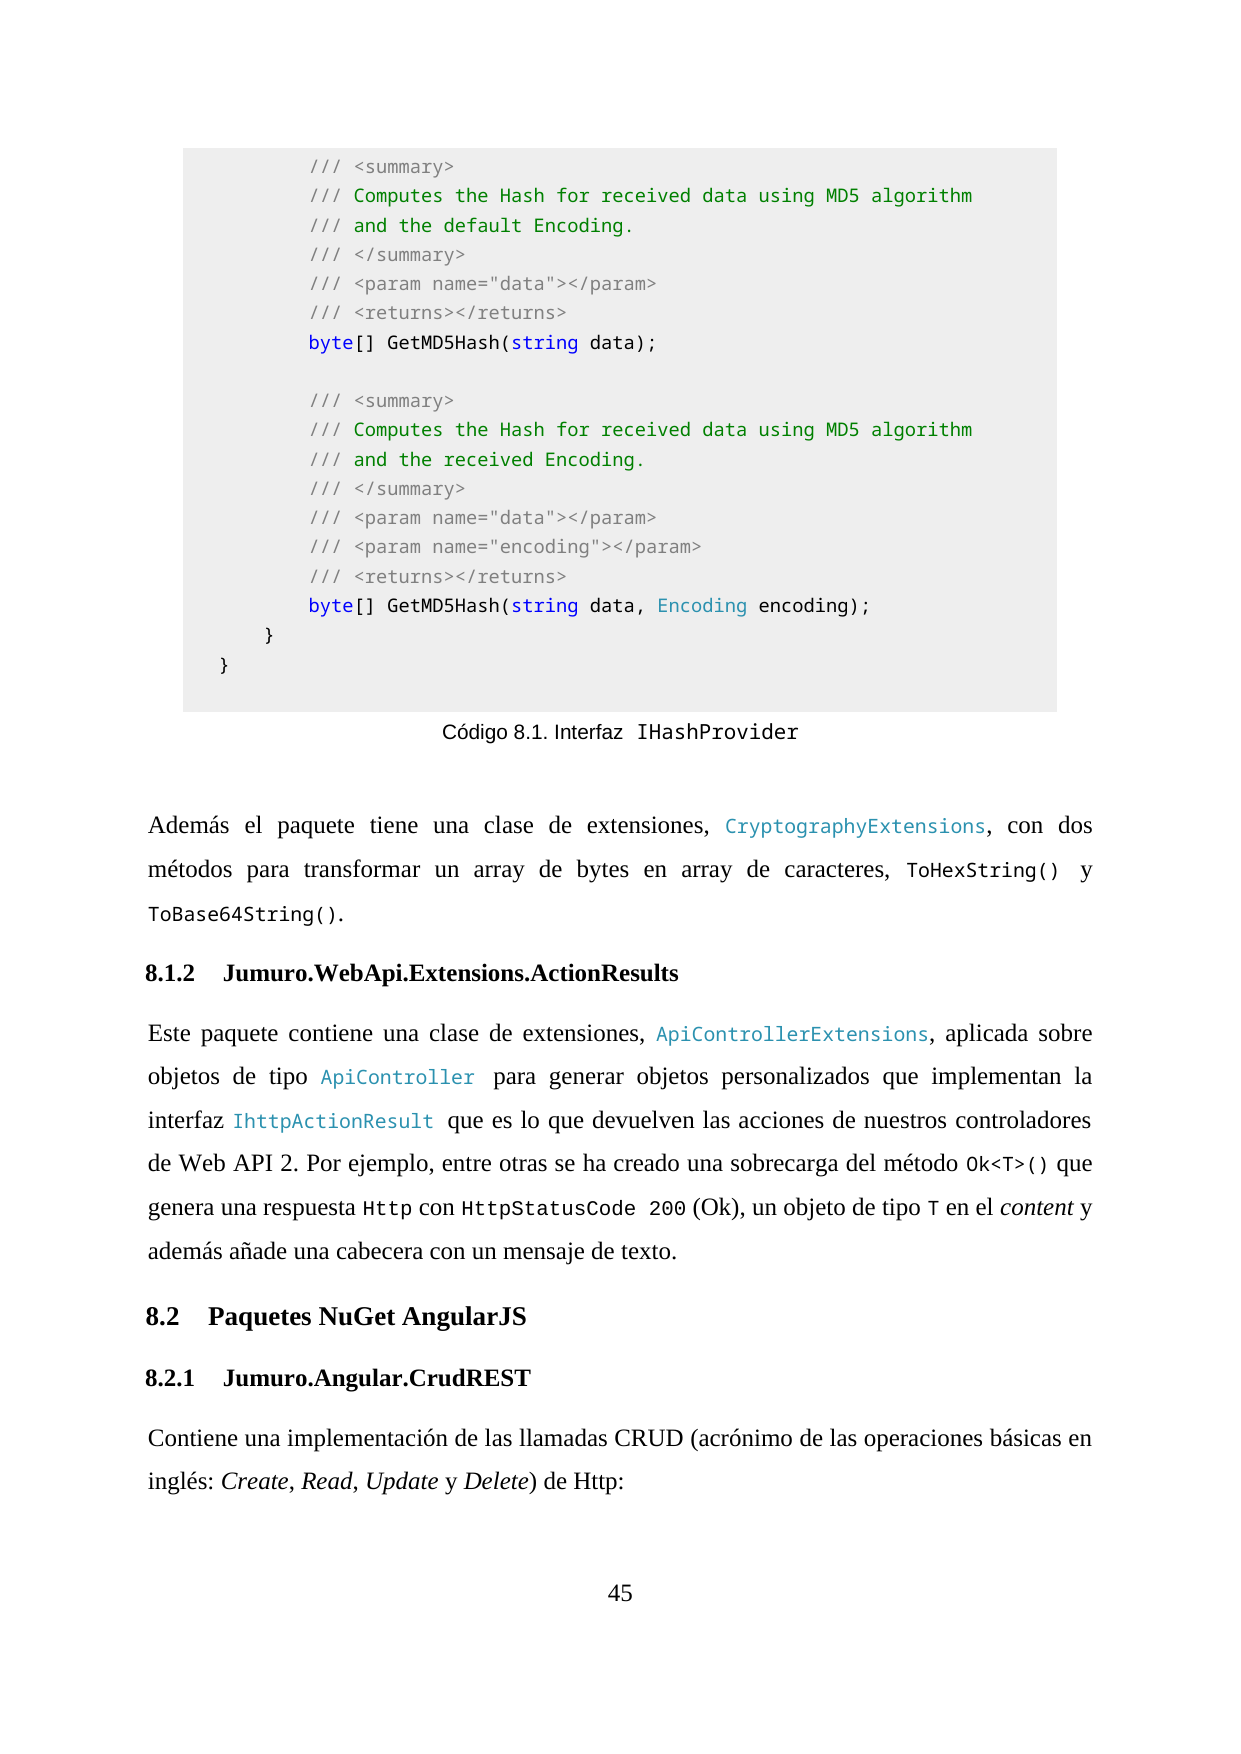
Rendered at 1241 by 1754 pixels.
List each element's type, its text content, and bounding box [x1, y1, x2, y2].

table_header /// <summary> /// Computes the Hash for received data using MD5 algorithm /// and the default Encoding. /// </summary> /// <param name="data"></param> /// <returns></returns> byte[] GetMD5Hash(string data); /// <summary> /// Computes the Hash for received data using MD5 algorithm /// and the received Encoding. /// </summary> /// <param name="data"></param> /// <param name="encoding"></param> /// <returns></returns> byte[] GetMD5Hash(string data, Encoding encoding); } } [183, 148, 1057, 712]
subtitle Jumuro.Angular.CrudREST [139, 1363, 1093, 1392]
text Este paquete contiene una clase de extensiones, ApiControllerExtensions, aplicada sobre objetos de tipo ApiController para generar objetos personalizados que implementan la interfaz IhttpActionResult que es lo que devuelven las acciones de nuestros controladores de Web API 2. Por ejemplo, entre otras se ha creado una sobrecarga del método Ok<T>() que genera una respuesta Http con HttpStatusCode 200 (Ok), un objeto de tipo T en el content y además añade una cabecera con un mensaje de texto. [148, 1018, 1093, 1264]
subtitle Jumuro.WebApi.Extensions.ActionResults [139, 958, 1093, 987]
table_cell Código 8.1. Interfaz IHashProvider [183, 712, 1057, 752]
text Además el paquete tiene una clase de extensiones, CryptographyExtensions, con dos métodos para transformar un array de bytes en array de caracteres, ToHexString() y ToBase64String(). [148, 811, 1093, 927]
subtitle Paquetes NuGet AngularJS [139, 1300, 1093, 1331]
text Contiene una implementación de las llamadas CRUD (acrónimo de las operaciones básicas en inglés: Create, Read, Update y Delete) de Http: [148, 1423, 1093, 1494]
